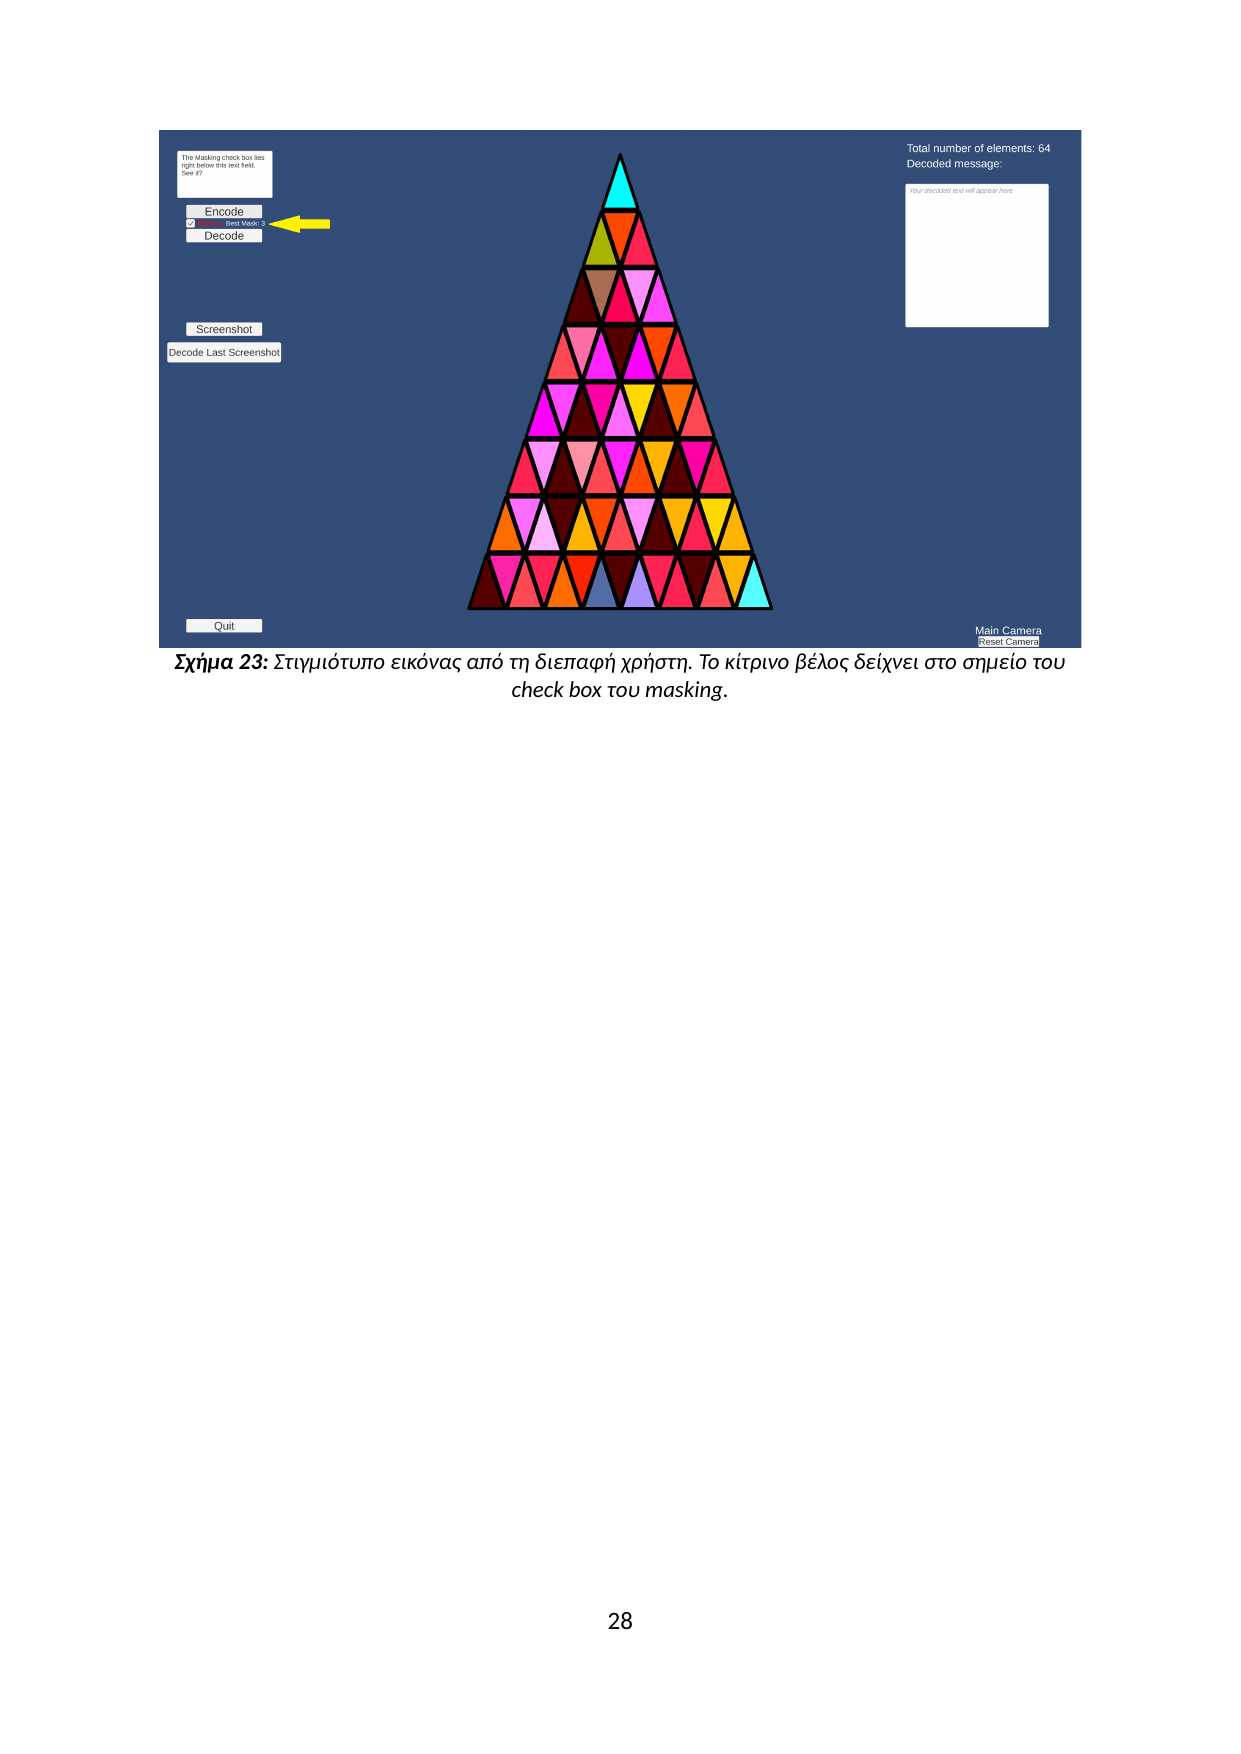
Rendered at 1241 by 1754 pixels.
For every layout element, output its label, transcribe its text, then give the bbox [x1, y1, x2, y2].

text Σχήμα 23: Στιγμιότυπο εικόνας από τη διεπαφή χρήστη. Το κίτρινο βέλος δείχνει στο σημείο του check box του masking. [159, 648, 1081, 703]
picture [159, 130, 1082, 648]
